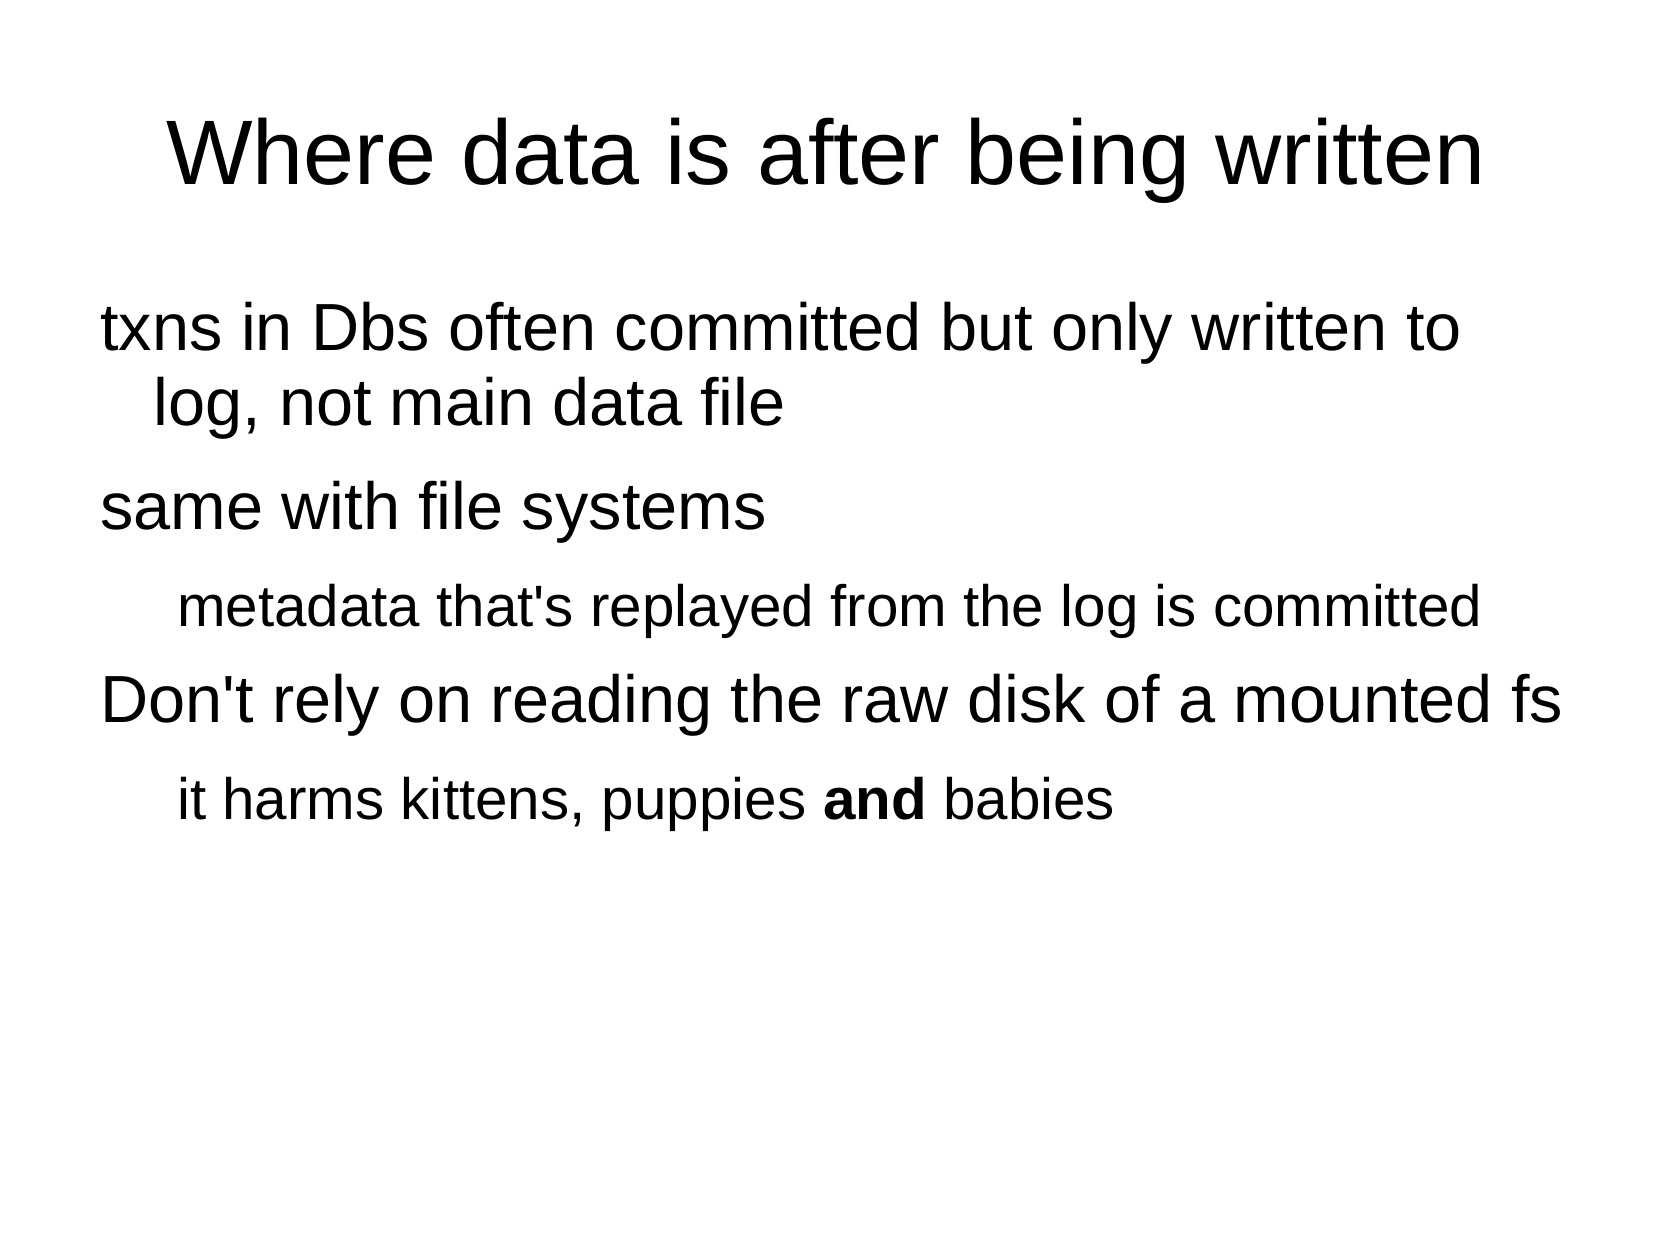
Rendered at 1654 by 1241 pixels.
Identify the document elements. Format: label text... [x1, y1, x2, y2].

title Where data is after being written [82, 56, 1571, 250]
list txns in Dbs often committed but only written to log, not main data file same with file systems metadata that's replayed from the log is committed Don't rely on reading the raw disk of a mounted fs it harms kittens, puppies and babies [82, 290, 1571, 1094]
